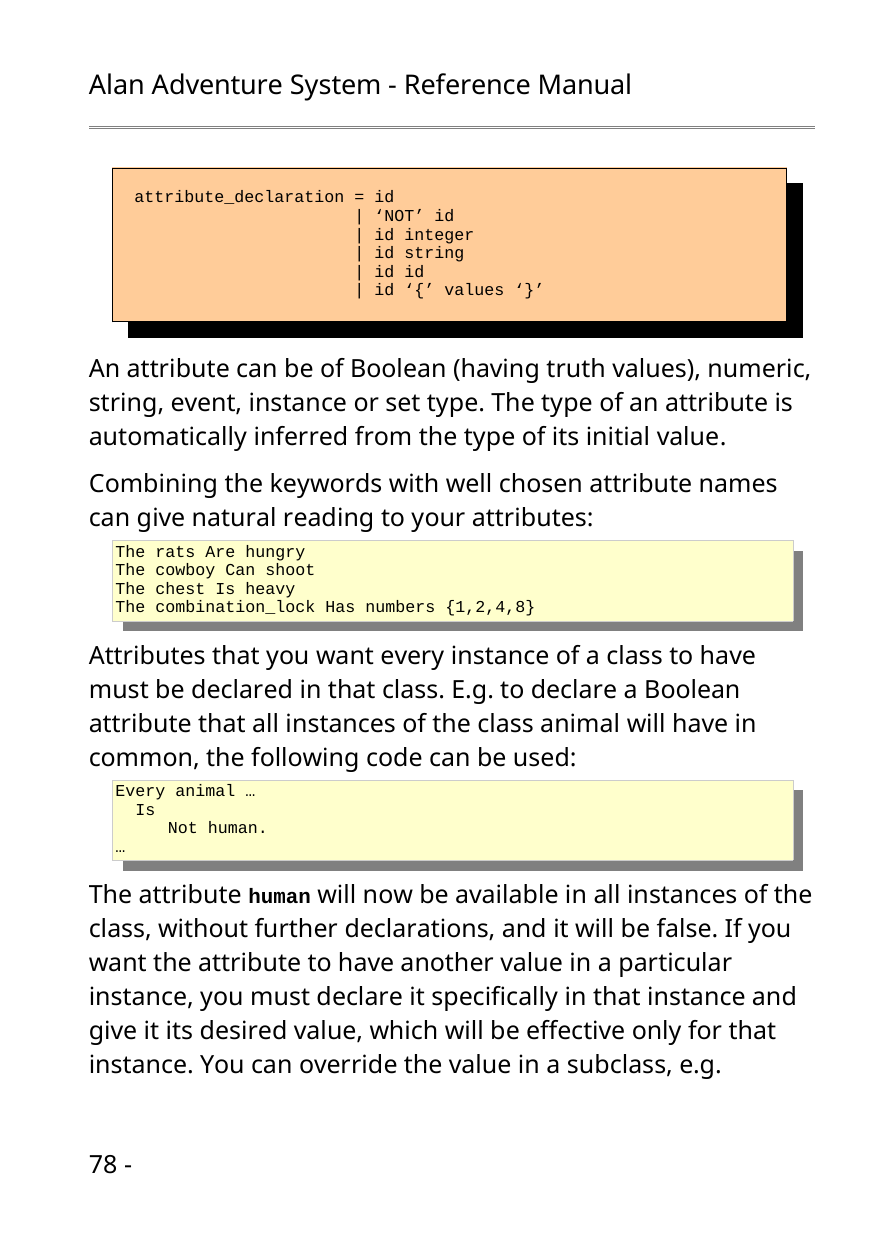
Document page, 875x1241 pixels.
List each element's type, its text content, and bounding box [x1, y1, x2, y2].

text The attribute human will now be available in all instances of the class, without further declarations, and it will be false. If you want the attribute to have another value in a particular instance, you must declare it specifically in that instance and give it its desired value, which will be effective only for that instance. You can override the value in a subclass, e.g. [88, 877, 815, 1081]
text Every animal … Is Not human. … [113, 781, 793, 860]
text An at­tribute can be of Boolean (having truth values), numeric, string, event, instance or set type. The type of an attribute is automatically inferred from the type of its initial value. [88, 351, 815, 453]
text Attributes that you want every instance of a class to have must be declared in that class. E.g. to declare a Boolean attribute that all instances of the class animal will have in common, the following code can be used: [88, 638, 815, 773]
text The rats Are hungry The cowboy Can shoot The chest Is heavy The combination_lock Has numbers {1,2,4,8} [113, 541, 793, 621]
text Combining the keywords with well chosen attribute names can give natural reading to your attributes: [88, 466, 815, 534]
text attribute_declaration = id | ‘NOT’ id | id integer | id string | id id | id ‘{’ values ‘}’ [113, 169, 786, 321]
